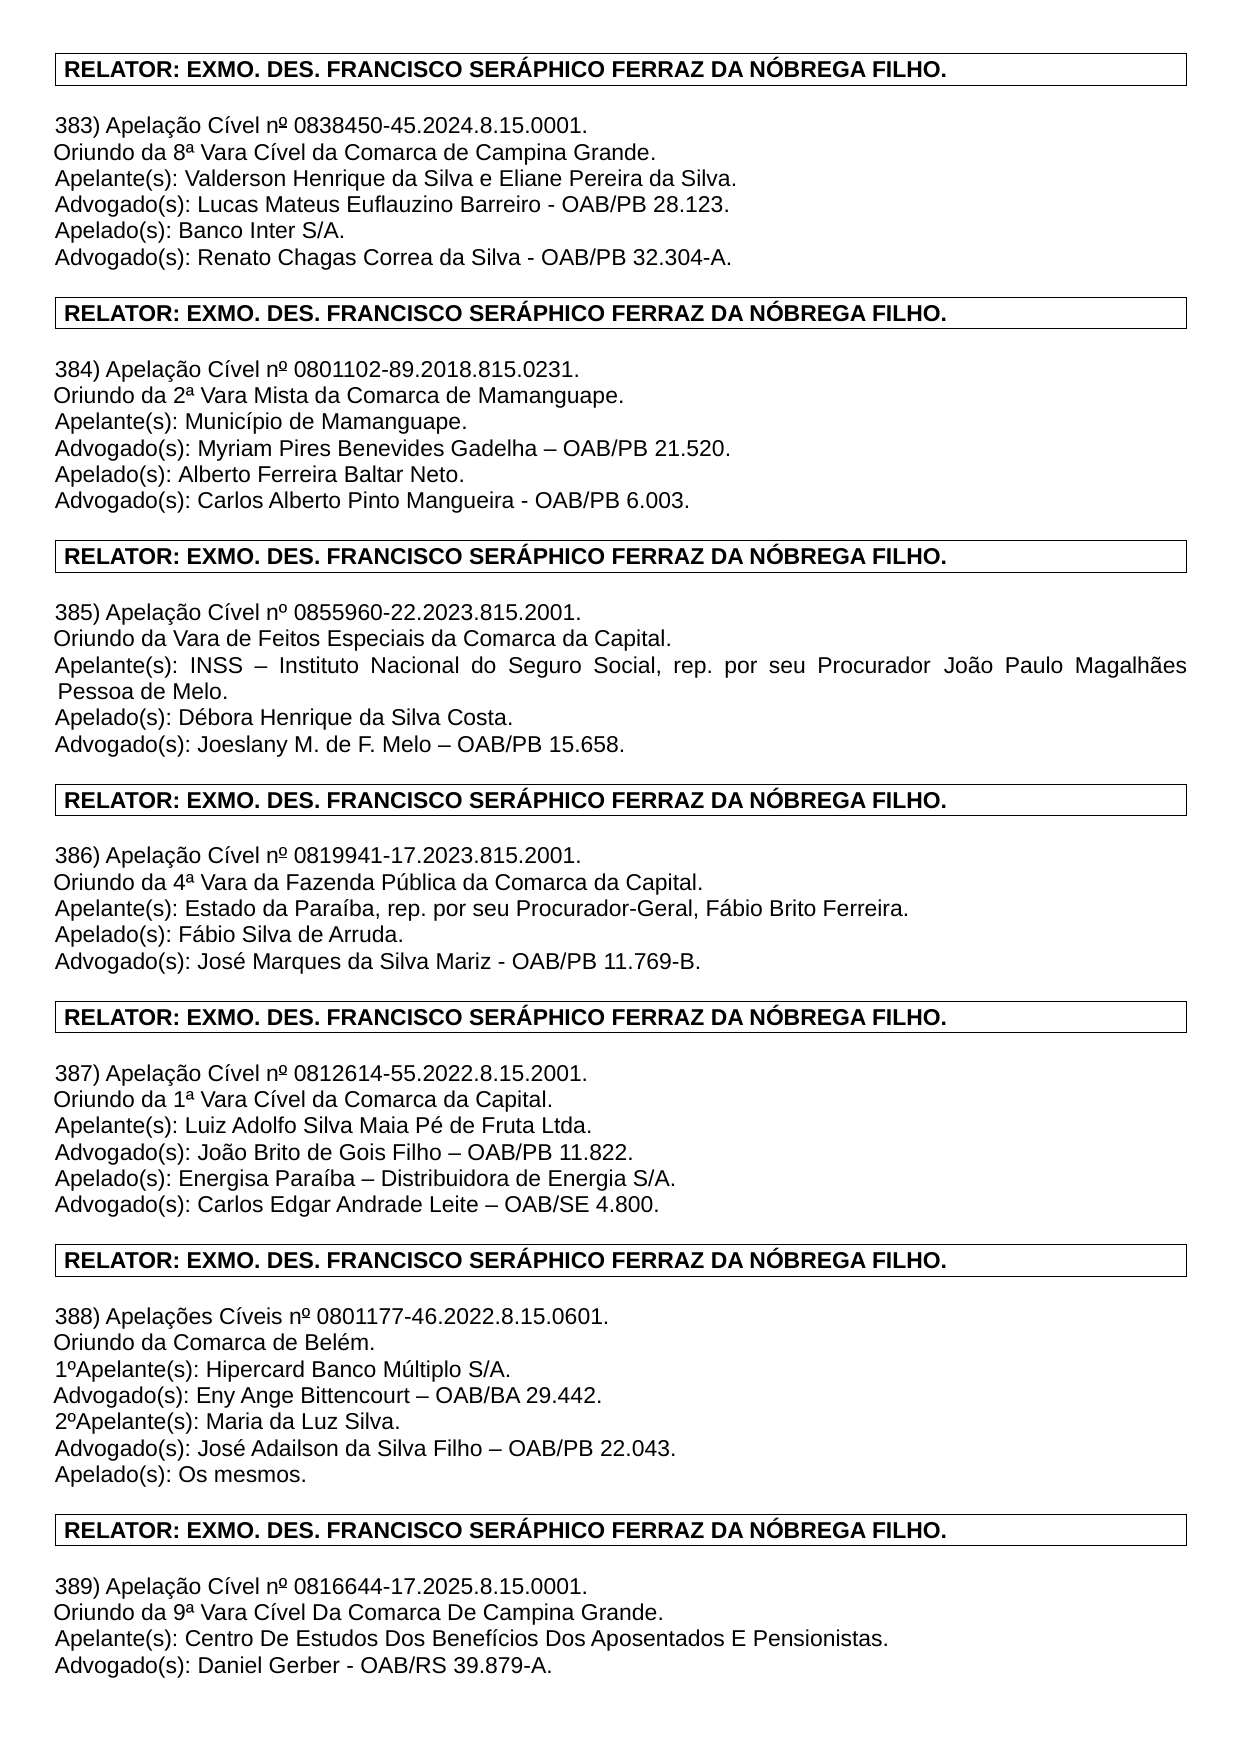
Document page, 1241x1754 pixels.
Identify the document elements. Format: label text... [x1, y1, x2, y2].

text 383) Apelação Cível nº 0838450-45.2024.8.15.0001. [54, 112, 1187, 138]
text Oriundo da 1ª Vara Cível da Comarca da Capital. [53, 1086, 1187, 1112]
text Apelado(s): Alberto Ferreira Baltar Neto. [54, 461, 1187, 487]
text RELATOR: EXMO. DES. FRANCISCO SERÁPHICO FERRAZ DA NÓBREGA FILHO. [56, 54, 1186, 85]
text 385) Apelação Cível nº 0855960-22.2023.815.2001. [54, 599, 1187, 625]
text Apelante(s): Luiz Adolfo Silva Maia Pé de Fruta Ltda. [54, 1112, 1187, 1138]
text RELATOR: EXMO. DES. FRANCISCO SERÁPHICO FERRAZ DA NÓBREGA FILHO. [56, 298, 1186, 328]
text Oriundo da 2ª Vara Mista da Comarca de Mamanguape. [53, 382, 1187, 408]
text 389) Apelação Cível nº 0816644-17.2025.8.15.0001. [54, 1573, 1187, 1599]
text 388) Apelações Cíveis nº 0801177-46.2022.8.15.0601. [54, 1303, 1187, 1329]
text Oriundo da 9ª Vara Cível Da Comarca De Campina Grande. [53, 1599, 1187, 1625]
text Oriundo da 4ª Vara da Fazenda Pública da Comarca da Capital. [53, 869, 1187, 895]
text Advogado(s): Daniel Gerber - OAB/RS 39.879-A. [54, 1652, 1187, 1678]
text Apelante(s): Estado da Paraíba, rep. por seu Procurador-Geral, Fábio Brito Ferreira. [54, 895, 1187, 921]
text Apelado(s): Os mesmos. [54, 1461, 1187, 1487]
text Apelante(s): Centro De Estudos Dos Benefícios Dos Aposentados E Pensionistas. [54, 1625, 1187, 1652]
text Oriundo da 8ª Vara Cível da Comarca de Campina Grande. [53, 138, 1187, 165]
text Apelante(s): Valderson Henrique da Silva e Eliane Pereira da Silva. [54, 165, 1187, 191]
text Advogado(s): Lucas Mateus Euflauzino Barreiro - OAB/PB 28.123. [54, 191, 1187, 217]
text RELATOR: EXMO. DES. FRANCISCO SERÁPHICO FERRAZ DA NÓBREGA FILHO. [56, 785, 1186, 815]
text Apelante(s): Município de Mamanguape. [54, 408, 1187, 434]
text Oriundo da Vara de Feitos Especiais da Comarca da Capital. [53, 625, 1187, 652]
text RELATOR: EXMO. DES. FRANCISCO SERÁPHICO FERRAZ DA NÓBREGA FILHO. [56, 1515, 1186, 1545]
text Advogado(s): José Marques da Silva Mariz - OAB/PB 11.769-B. [54, 948, 1187, 974]
text 2ºApelante(s): Maria da Luz Silva. [54, 1408, 1187, 1435]
text Apelado(s): Fábio Silva de Arruda. [54, 921, 1187, 948]
text Advogado(s): José Adailson da Silva Filho – OAB/PB 22.043. [54, 1435, 1187, 1461]
text RELATOR: EXMO. DES. FRANCISCO SERÁPHICO FERRAZ DA NÓBREGA FILHO. [56, 1002, 1186, 1032]
text Apelado(s): Banco Inter S/A. [54, 217, 1187, 244]
text Advogado(s): Myriam Pires Benevides Gadelha – OAB/PB 21.520. [54, 434, 1187, 461]
text Advogado(s): Carlos Edgar Andrade Leite – OAB/SE 4.800. [54, 1191, 1187, 1218]
text RELATOR: EXMO. DES. FRANCISCO SERÁPHICO FERRAZ DA NÓBREGA FILHO. [56, 541, 1186, 572]
text Apelado(s): Energisa Paraíba – Distribuidora de Energia S/A. [54, 1165, 1187, 1191]
text Advogado(s): Joeslany M. de F. Melo – OAB/PB 15.658. [54, 731, 1187, 757]
text Oriundo da Comarca de Belém. [53, 1329, 1187, 1356]
text Apelado(s): Débora Henrique da Silva Costa. [54, 704, 1187, 731]
text RELATOR: EXMO. DES. FRANCISCO SERÁPHICO FERRAZ DA NÓBREGA FILHO. [56, 1245, 1186, 1276]
text 387) Apelação Cível nº 0812614-55.2022.8.15.2001. [54, 1059, 1187, 1086]
text 386) Apelação Cível nº 0819941-17.2023.815.2001. [54, 842, 1187, 869]
text Advogado(s): Renato Chagas Correa da Silva - OAB/PB 32.304-A. [54, 244, 1187, 270]
text Advogado(s): Carlos Alberto Pinto Mangueira - OAB/PB 6.003. [54, 487, 1187, 514]
text Advogado(s): Eny Ange Bittencourt – OAB/BA 29.442. [53, 1382, 1187, 1408]
text Apelante(s): INSS – Instituto Nacional do Seguro Social, rep. por seu Procurador João Paulo Magalhães Pessoa de Melo. [54, 652, 1187, 704]
text Advogado(s): João Brito de Gois Filho – OAB/PB 11.822. [54, 1138, 1187, 1165]
text 384) Apelação Cível nº 0801102-89.2018.815.0231. [54, 356, 1187, 382]
text 1ºApelante(s): Hipercard Banco Múltiplo S/A. [54, 1356, 1187, 1382]
